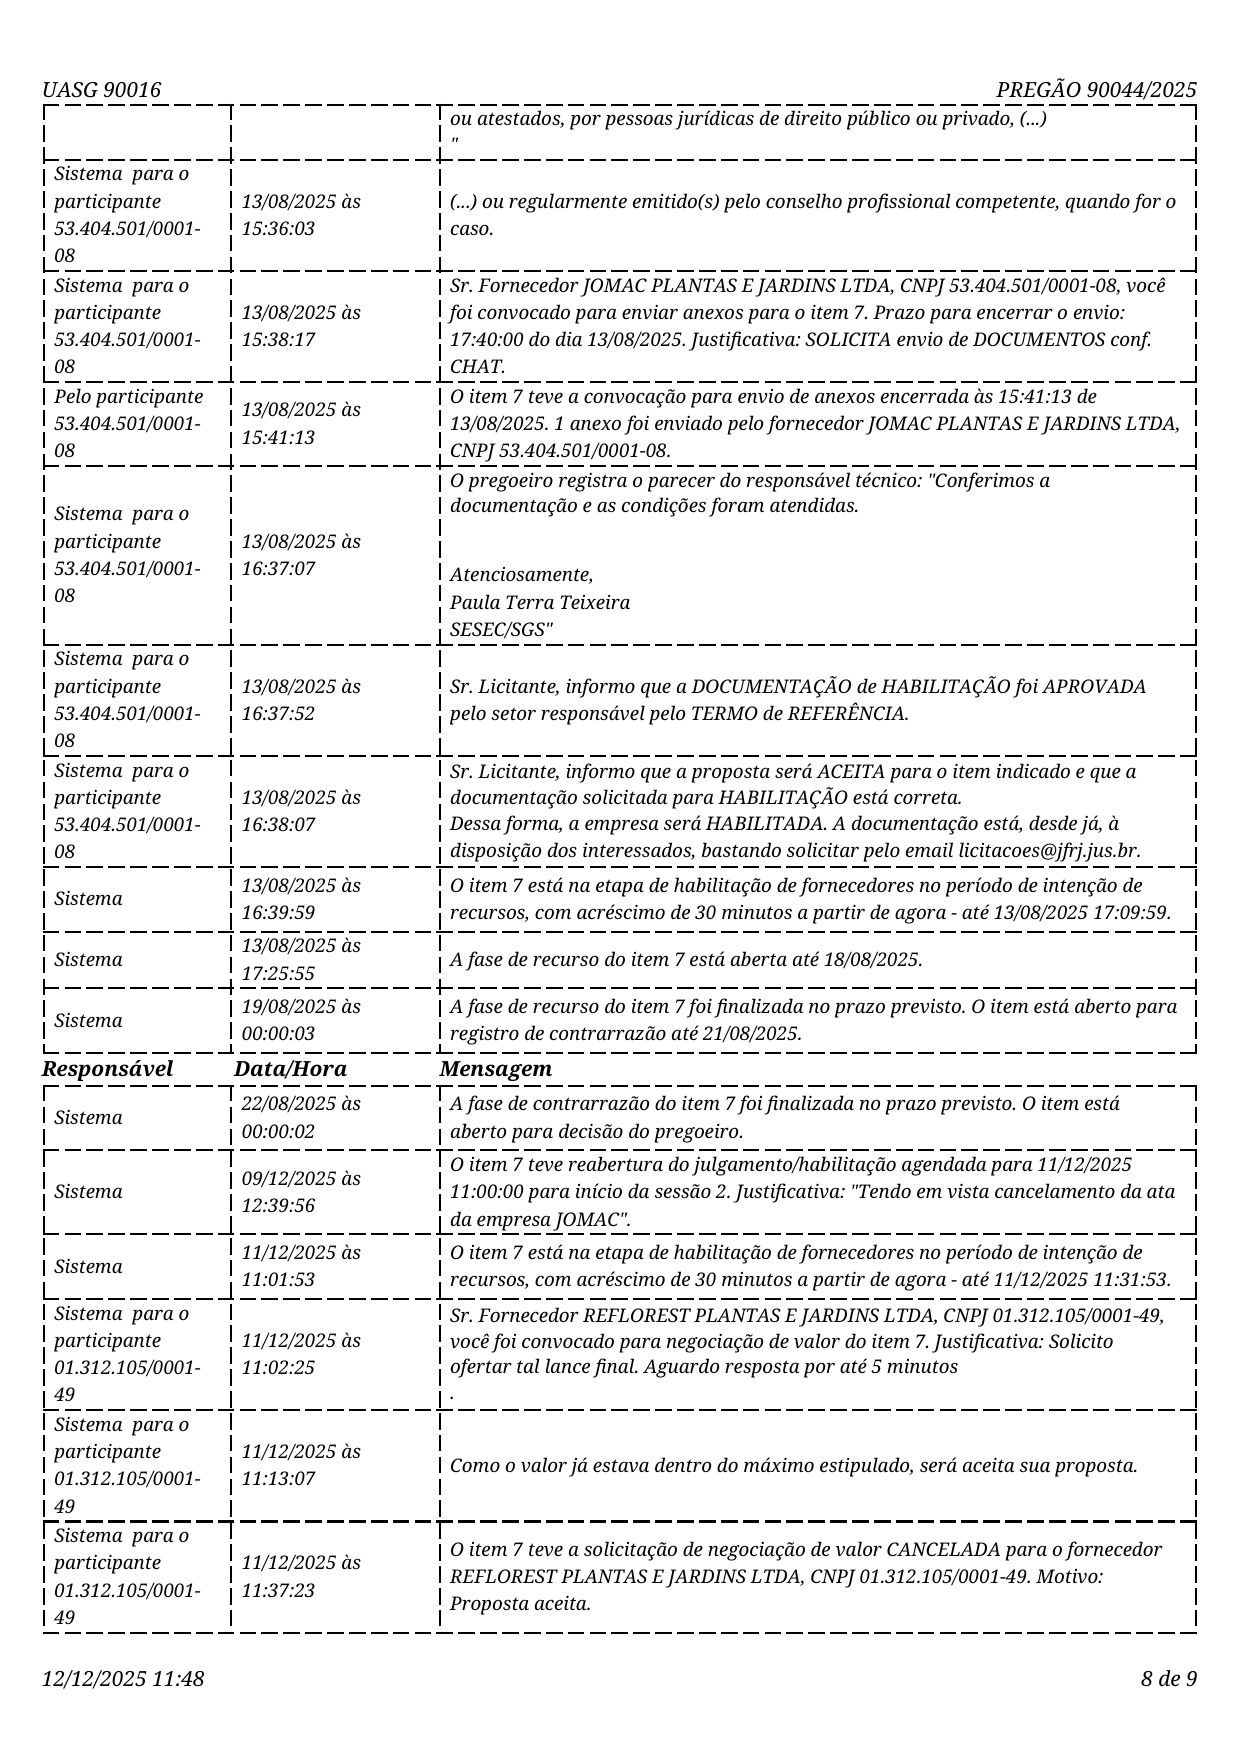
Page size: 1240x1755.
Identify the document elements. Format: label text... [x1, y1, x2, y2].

table_header Sistema [44, 1085, 231, 1149]
table_cell O item 7 teve a solicitação de negociação de valor CANCELADA para o fornecedor REFLOREST PLANTAS E JARDINS LTDA, CNPJ 01.312.105/0001-49. Motivo: Proposta aceita. [440, 1520, 1196, 1632]
table_cell O item 7 teve reabertura do julgamento/habilitação agendada para 11/12/2025 11:00:00 para início da sessão 2. Justificativa: "Tendo em vista cancelamento da ata da empresa JOMAC". [440, 1149, 1196, 1233]
table_cell Sistema para o participante 01.312.105/0001-49 [44, 1520, 231, 1632]
table_cell 13/08/2025 às 15:38:17 [231, 270, 439, 381]
table_cell Sistema [44, 1233, 231, 1298]
table_cell A fase de recurso do item 7 foi finalizada no prazo previsto. O item está aberto para registro de contrarrazão até 21/08/2025. [440, 987, 1196, 1052]
table_cell Sr. Licitante, informo que a DOCUMENTAÇÃO de HABILITAÇÃO foi APROVADA pelo setor responsável pelo TERMO de REFERÊNCIA. [440, 644, 1196, 755]
table_cell 13/08/2025 às 16:37:07 [231, 465, 439, 643]
table_cell Como o valor já estava dentro do máximo estipulado, será aceita sua proposta. [440, 1409, 1196, 1520]
table_cell Sr. Licitante, informo que a proposta será ACEITA para o item indicado e que a documentação solicitada para HABILITAÇÃO está correta. Dessa forma, a empresa será HABILITADA. A documentação está, desde já, à disposição dos interessados, bastando solicitar pelo email licitacoes@jfrj.jus.br. [440, 755, 1196, 866]
table_cell Sr. Fornecedor JOMAC PLANTAS E JARDINS LTDA, CNPJ 53.404.501/0001-08, você foi convocado para enviar anexos para o item 7. Prazo para encerrar o envio: 17:40:00 do dia 13/08/2025. Justificativa: SOLICITA envio de DOCUMENTOS conf. CHAT. [440, 270, 1196, 381]
table_cell 13/08/2025 às 15:41:13 [231, 381, 439, 465]
table_cell Pelo participante 53.404.501/0001-08 [44, 381, 231, 465]
table_cell 13/08/2025 às 17:25:55 [231, 931, 439, 987]
table_cell 19/08/2025 às 00:00:03 [231, 987, 439, 1052]
table_cell 09/12/2025 às 12:39:56 [231, 1149, 439, 1233]
table_cell Sistema para o participante 53.404.501/0001-08 [44, 270, 231, 381]
table_cell 13/08/2025 às 16:39:59 [231, 866, 439, 931]
table_cell 13/08/2025 às 16:37:52 [231, 644, 439, 755]
table_cell Sistema [44, 866, 231, 931]
table_cell Sistema para o participante 53.404.501/0001-08 [44, 159, 231, 270]
table_cell O pregoeiro registra o parecer do responsável técnico: "Conferimos a documentação e as condições foram atendidas. Atenciosamente, Paula Terra Teixeira SESEC/SGS" [440, 465, 1196, 643]
table_cell (...) ou regularmente emitido(s) pelo conselho profissional competente, quando for o caso. [440, 159, 1196, 270]
table_header 22/08/2025 às 00:00:02 [231, 1085, 439, 1149]
table_cell Sistema para o participante 53.404.501/0001-08 [44, 465, 231, 643]
table_cell A fase de recurso do item 7 está aberta até 18/08/2025. [440, 931, 1196, 987]
table_header A fase de contrarrazão do item 7 foi finalizada no prazo previsto. O item está aberto para decisão do pregoeiro. [440, 1085, 1196, 1149]
table_cell 11/12/2025 às 11:37:23 [231, 1520, 439, 1632]
table_cell 11/12/2025 às 11:02:25 [231, 1298, 439, 1409]
table_cell O item 7 está na etapa de habilitação de fornecedores no período de intenção de recursos, com acréscimo de 30 minutos a partir de agora - até 13/08/2025 17:09:59. [440, 866, 1196, 931]
table_cell 11/12/2025 às 11:01:53 [231, 1233, 439, 1298]
table_cell Sistema [44, 1149, 231, 1233]
table_cell O item 7 teve a convocação para envio de anexos encerrada às 15:41:13 de 13/08/2025. 1 anexo foi enviado pelo fornecedor JOMAC PLANTAS E JARDINS LTDA, CNPJ 53.404.501/0001-08. [440, 381, 1196, 465]
table_cell Sr. Fornecedor REFLOREST PLANTAS E JARDINS LTDA, CNPJ 01.312.105/0001-49, você foi convocado para negociação de valor do item 7. Justificativa: Solicito ofertar tal lance final. Aguardo resposta por até 5 minutos . [440, 1298, 1196, 1409]
table_cell ou atestados, por pessoas jurídicas de direito público ou privado, (...) " [440, 104, 1196, 158]
table_cell 13/08/2025 às 16:38:07 [231, 755, 439, 866]
table_cell O item 7 está na etapa de habilitação de fornecedores no período de intenção de recursos, com acréscimo de 30 minutos a partir de agora - até 11/12/2025 11:31:53. [440, 1233, 1196, 1298]
table_cell [44, 104, 231, 158]
table_cell [231, 104, 439, 158]
table_cell 13/08/2025 às 15:36:03 [231, 159, 439, 270]
table_cell Sistema para o participante 53.404.501/0001-08 [44, 644, 231, 755]
table_cell Sistema para o participante 53.404.501/0001-08 [44, 755, 231, 866]
table_cell Sistema para o participante 01.312.105/0001-49 [44, 1298, 231, 1409]
table_cell Sistema [44, 931, 231, 987]
text Responsável Data/Hora Mensagem [42, 1054, 1200, 1082]
table_cell Sistema para o participante 01.312.105/0001-49 [44, 1409, 231, 1520]
table_cell 11/12/2025 às 11:13:07 [231, 1409, 439, 1520]
table_cell Sistema [44, 987, 231, 1052]
